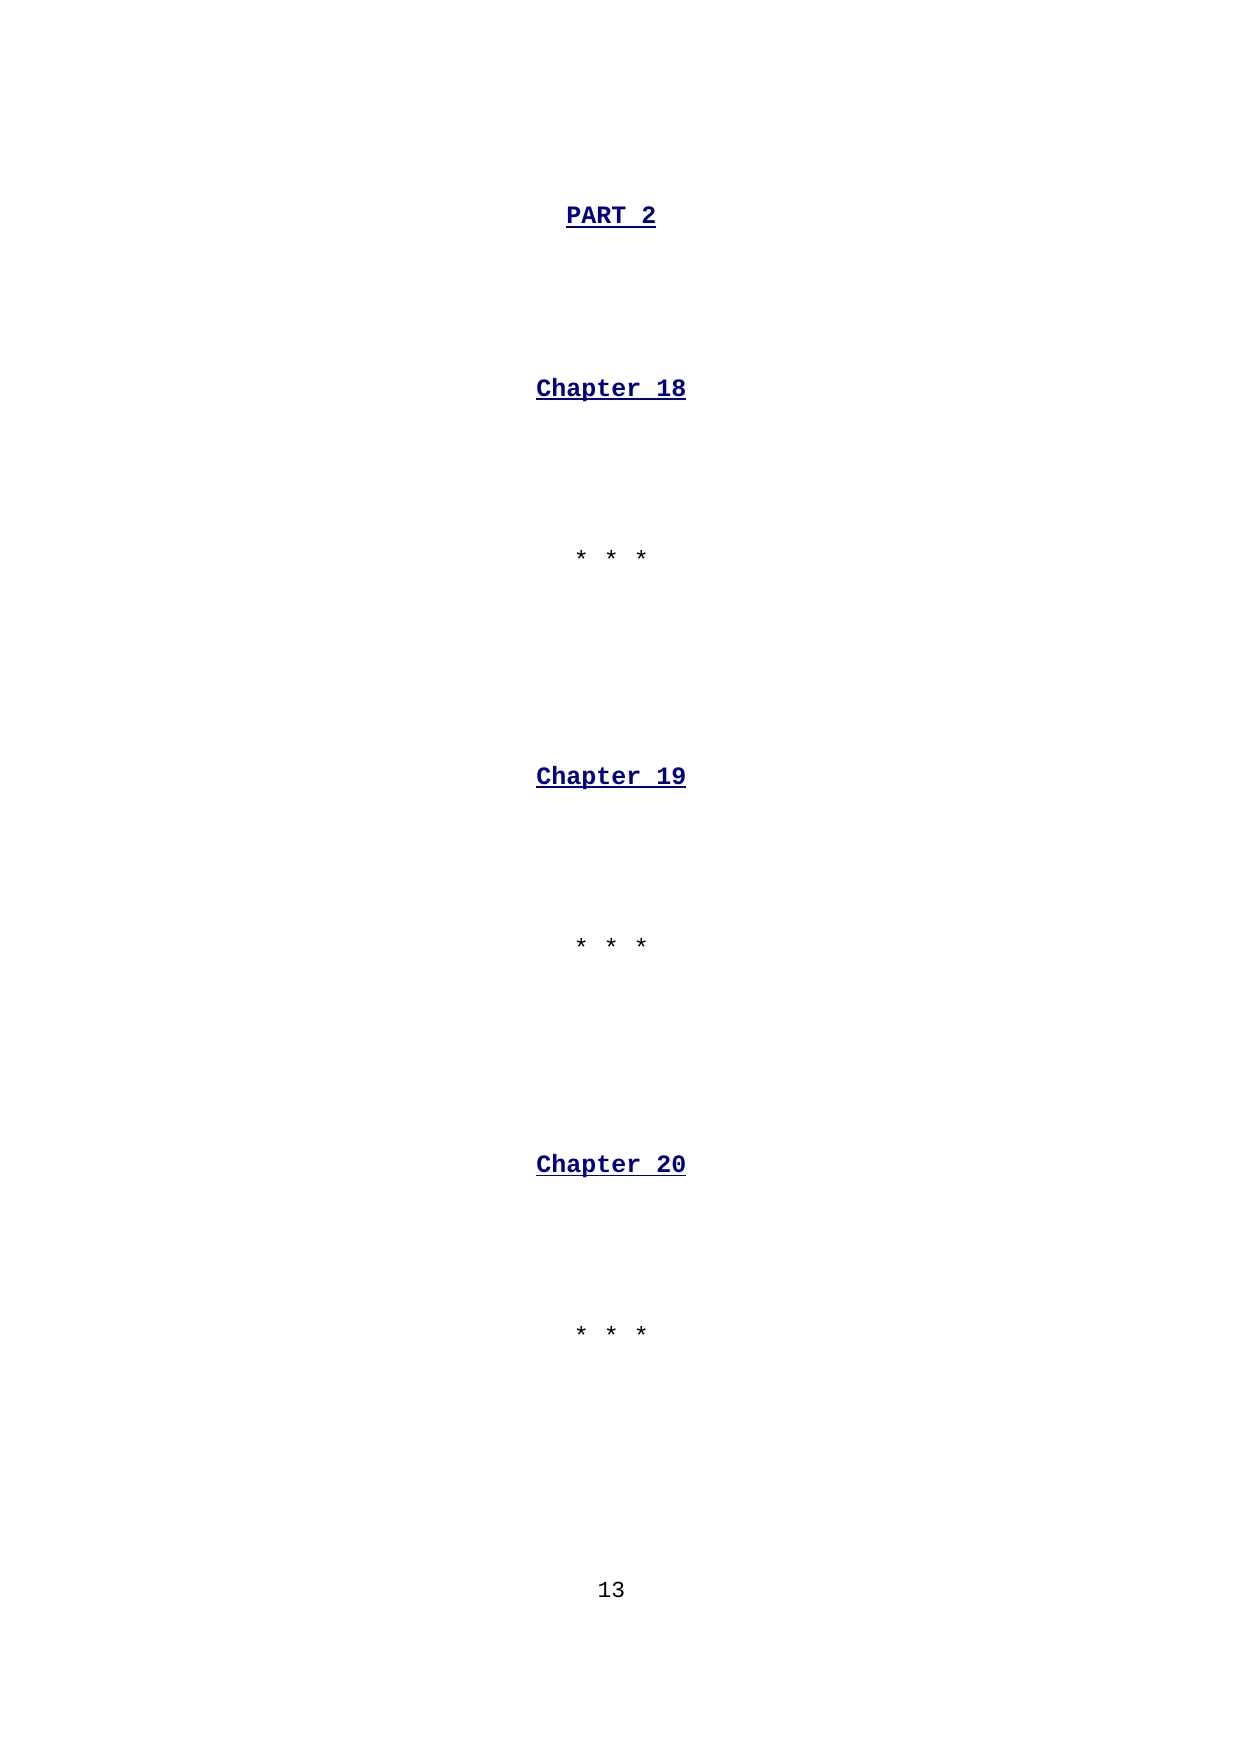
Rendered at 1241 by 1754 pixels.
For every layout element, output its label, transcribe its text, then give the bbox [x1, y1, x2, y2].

subtitle Part 2 [159, 189, 1063, 232]
subtitle Chapter 18 [159, 361, 1063, 404]
subtitle * * * [159, 534, 1063, 577]
subtitle * * * [159, 922, 1063, 965]
subtitle Chapter 20 [159, 1138, 1063, 1181]
subtitle Chapter 19 [159, 749, 1063, 793]
subtitle * * * [159, 1310, 1063, 1353]
